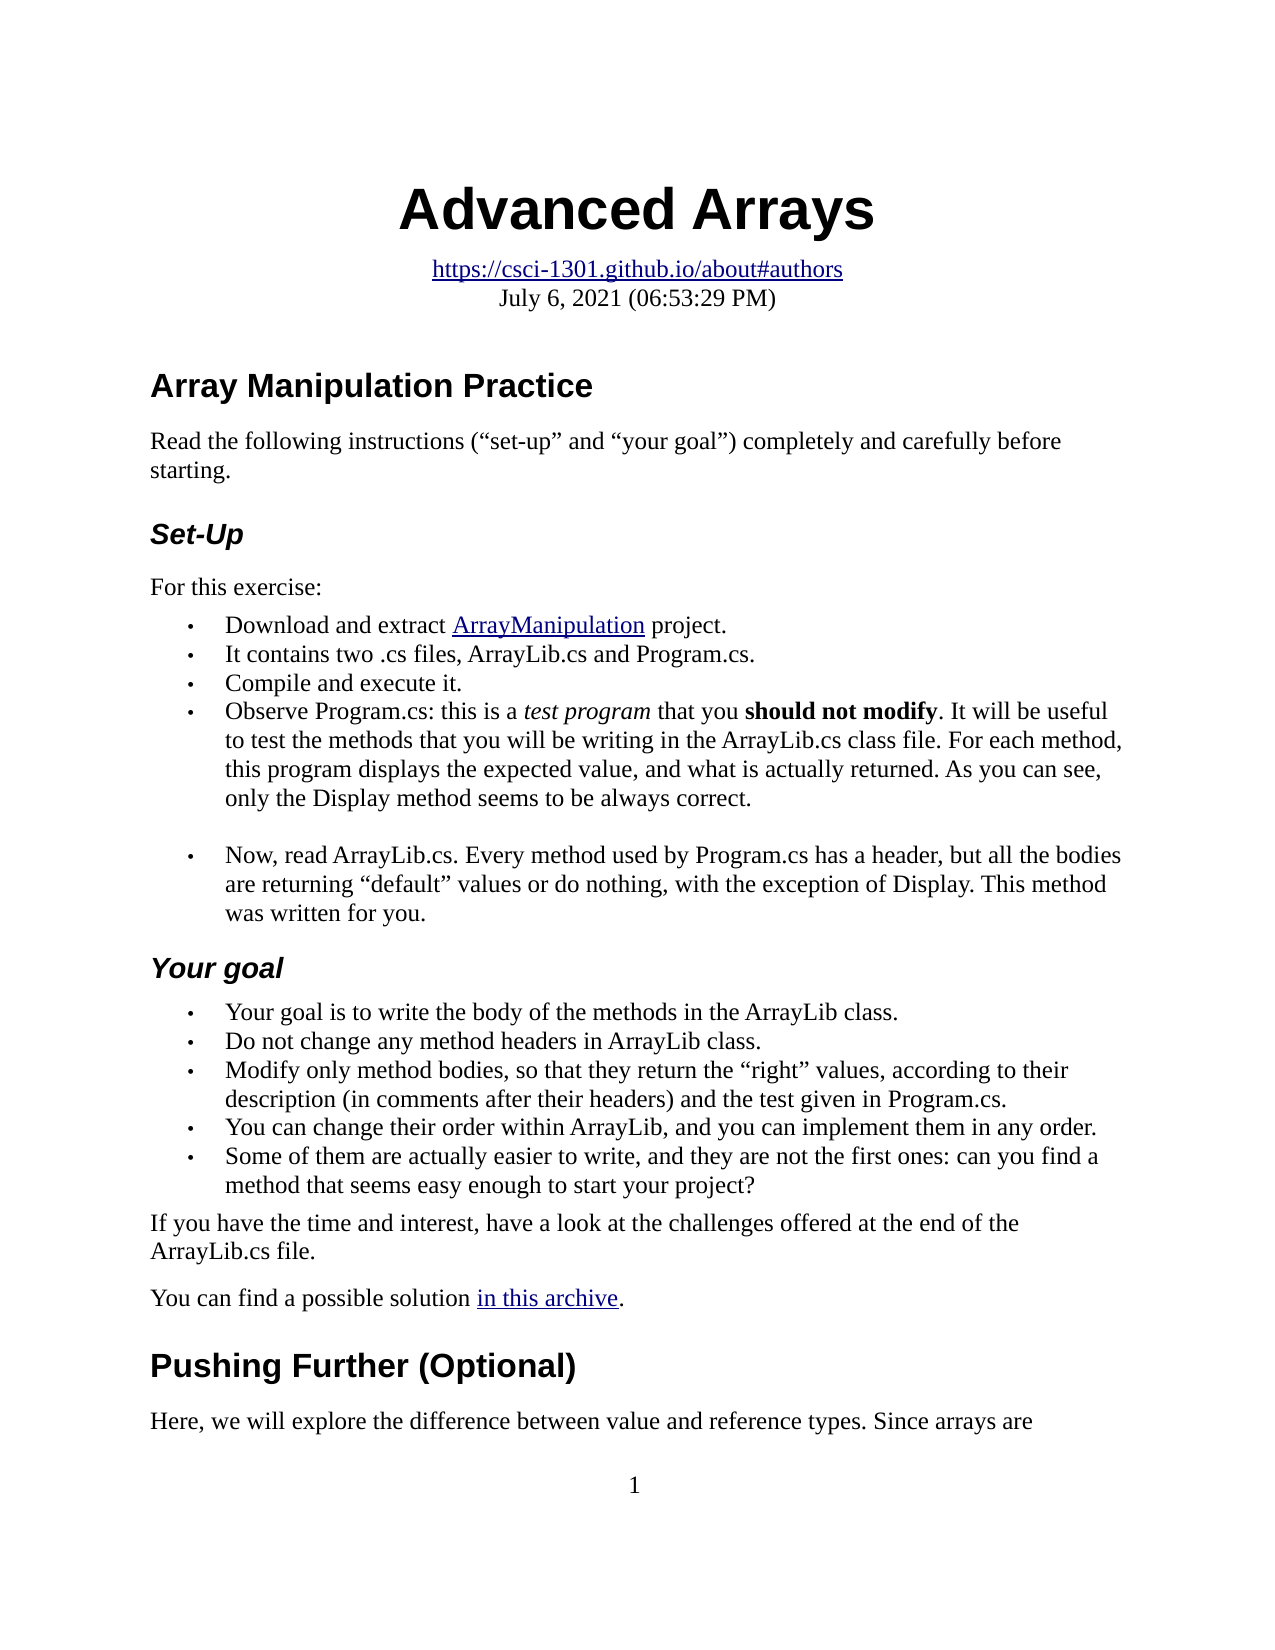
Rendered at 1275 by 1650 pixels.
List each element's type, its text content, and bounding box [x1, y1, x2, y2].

text https://csci-1301.github.io/about#authors [150, 254, 1125, 283]
subtitle Set-Up [150, 517, 1125, 551]
subtitle Pushing Further (Optional) [150, 1346, 1125, 1384]
text You can find a possible solution in this archive. [150, 1283, 1125, 1312]
text July 6, 2021 (06:53:29 PM) [150, 283, 1125, 312]
list It contains two .cs files, ArrayLib.cs and Program.cs. [187, 639, 1125, 668]
list Now, read ArrayLib.cs. Every method used by Program.cs has a header, but all the bodies are returning “default” values or do nothing, with the exception of Display. This method was written for you. [187, 840, 1125, 926]
list Some of them are actually easier to write, and they are not the first ones: can you find a method that seems easy enough to start your project? [187, 1141, 1125, 1199]
list You can change their order within ArrayLib, and you can implement them in any order. [187, 1112, 1125, 1141]
list Modify only method bodies, so that they return the “right” values, according to their description (in comments after their headers) and the test given in Program.cs. [187, 1055, 1125, 1112]
list Download and extract ArrayManipulation project. [187, 610, 1125, 639]
text Read the following instructions (“set-up” and “your goal”) completely and carefully before starting. [150, 426, 1125, 483]
text For this exercise: [150, 572, 1125, 601]
list Do not change any method headers in ArrayLib class. [187, 1026, 1125, 1055]
title Advanced Arrays [150, 175, 1125, 242]
subtitle Your goal [150, 951, 1125, 985]
list Your goal is to write the body of the methods in the ArrayLib class. [187, 997, 1125, 1026]
text If you have the time and interest, have a look at the challenges offered at the end of the ArrayLib.cs file. [150, 1208, 1125, 1265]
list Compile and execute it. [187, 668, 1125, 696]
text Here, we will explore the difference between value and reference types. Since arrays are [150, 1406, 1125, 1434]
subtitle Array Manipulation Practice [150, 366, 1125, 404]
list Observe Program.cs: this is a test program that you should not modify. It will be useful to test the methods that you will be writing in the ArrayLib.cs class file. For each method, this program displays the expected value, and what is actually returned. As you can see, only the Display method seems to be always correct. [187, 696, 1125, 840]
